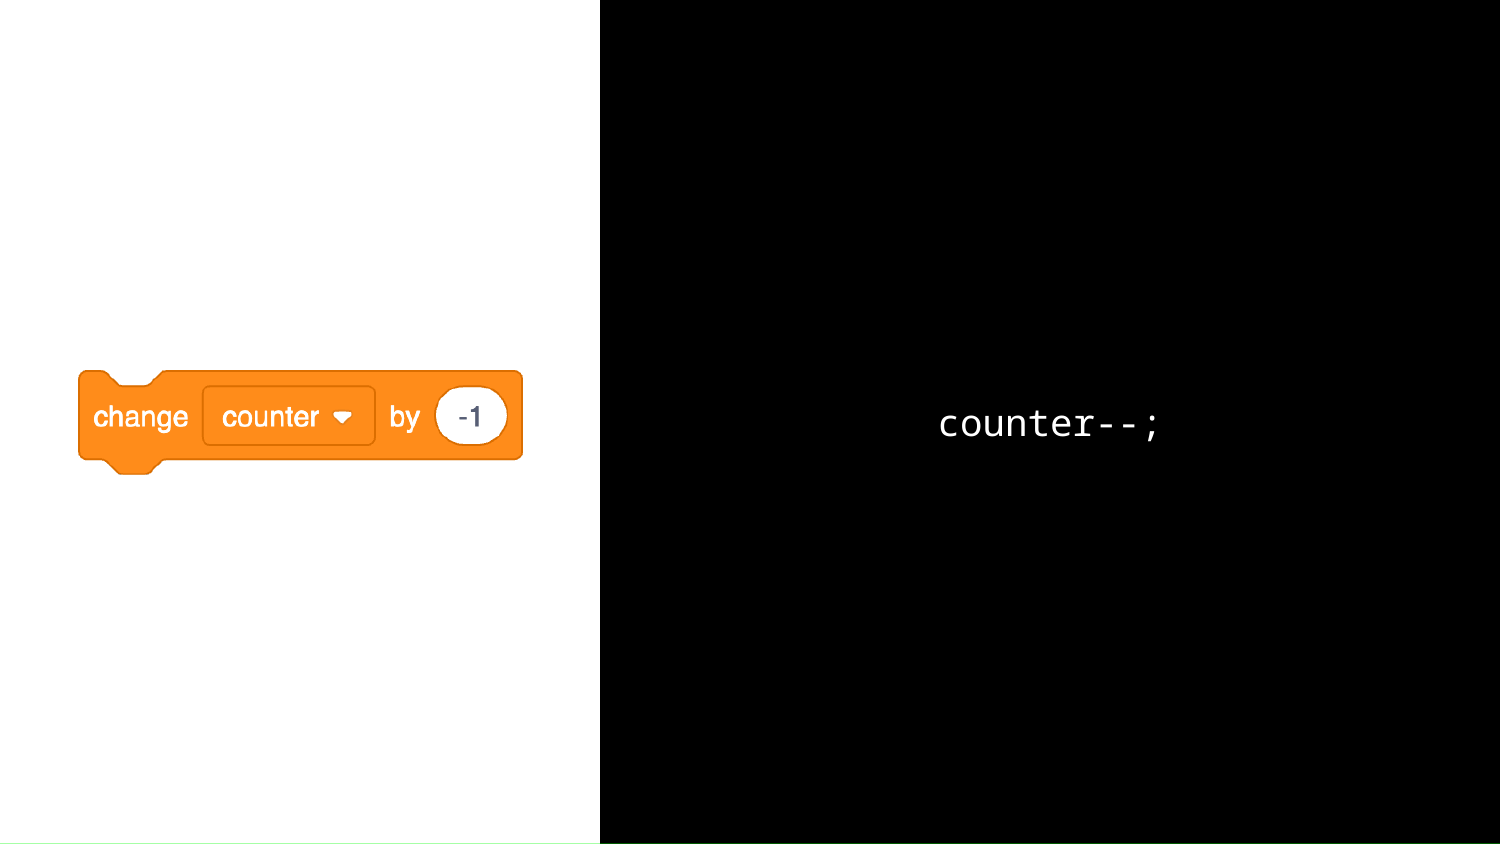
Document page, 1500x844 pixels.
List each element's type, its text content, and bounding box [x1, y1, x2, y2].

picture [75, 369, 525, 475]
text_box [0, 0, 1500, 844]
text_box counter--; [778, 321, 1322, 523]
